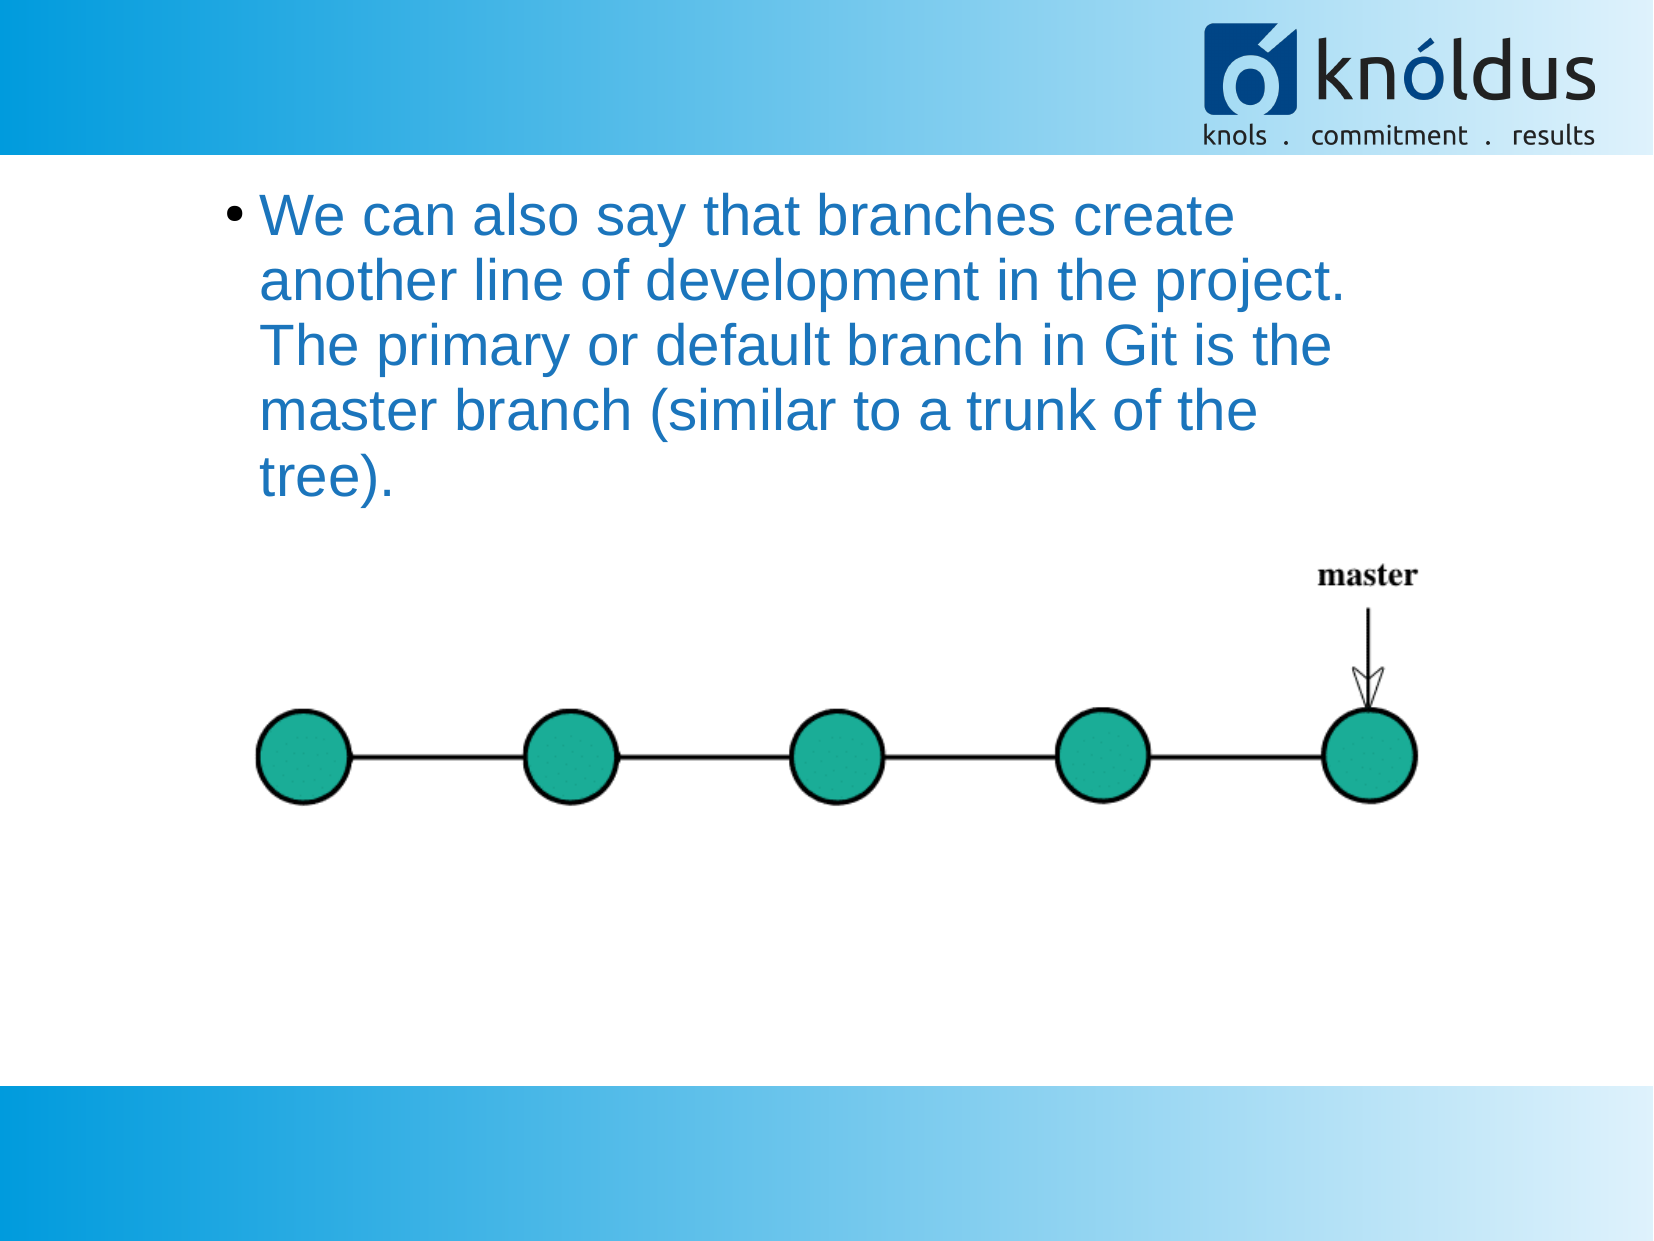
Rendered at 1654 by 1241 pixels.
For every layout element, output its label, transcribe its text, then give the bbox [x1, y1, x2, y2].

picture [1204, 23, 1595, 145]
picture [117, 462, 1595, 939]
title We can also say that branches create another line of development in the project. The primary or default branch in Git is the master branch (similar to a trunk of the tree). [224, 183, 1359, 462]
